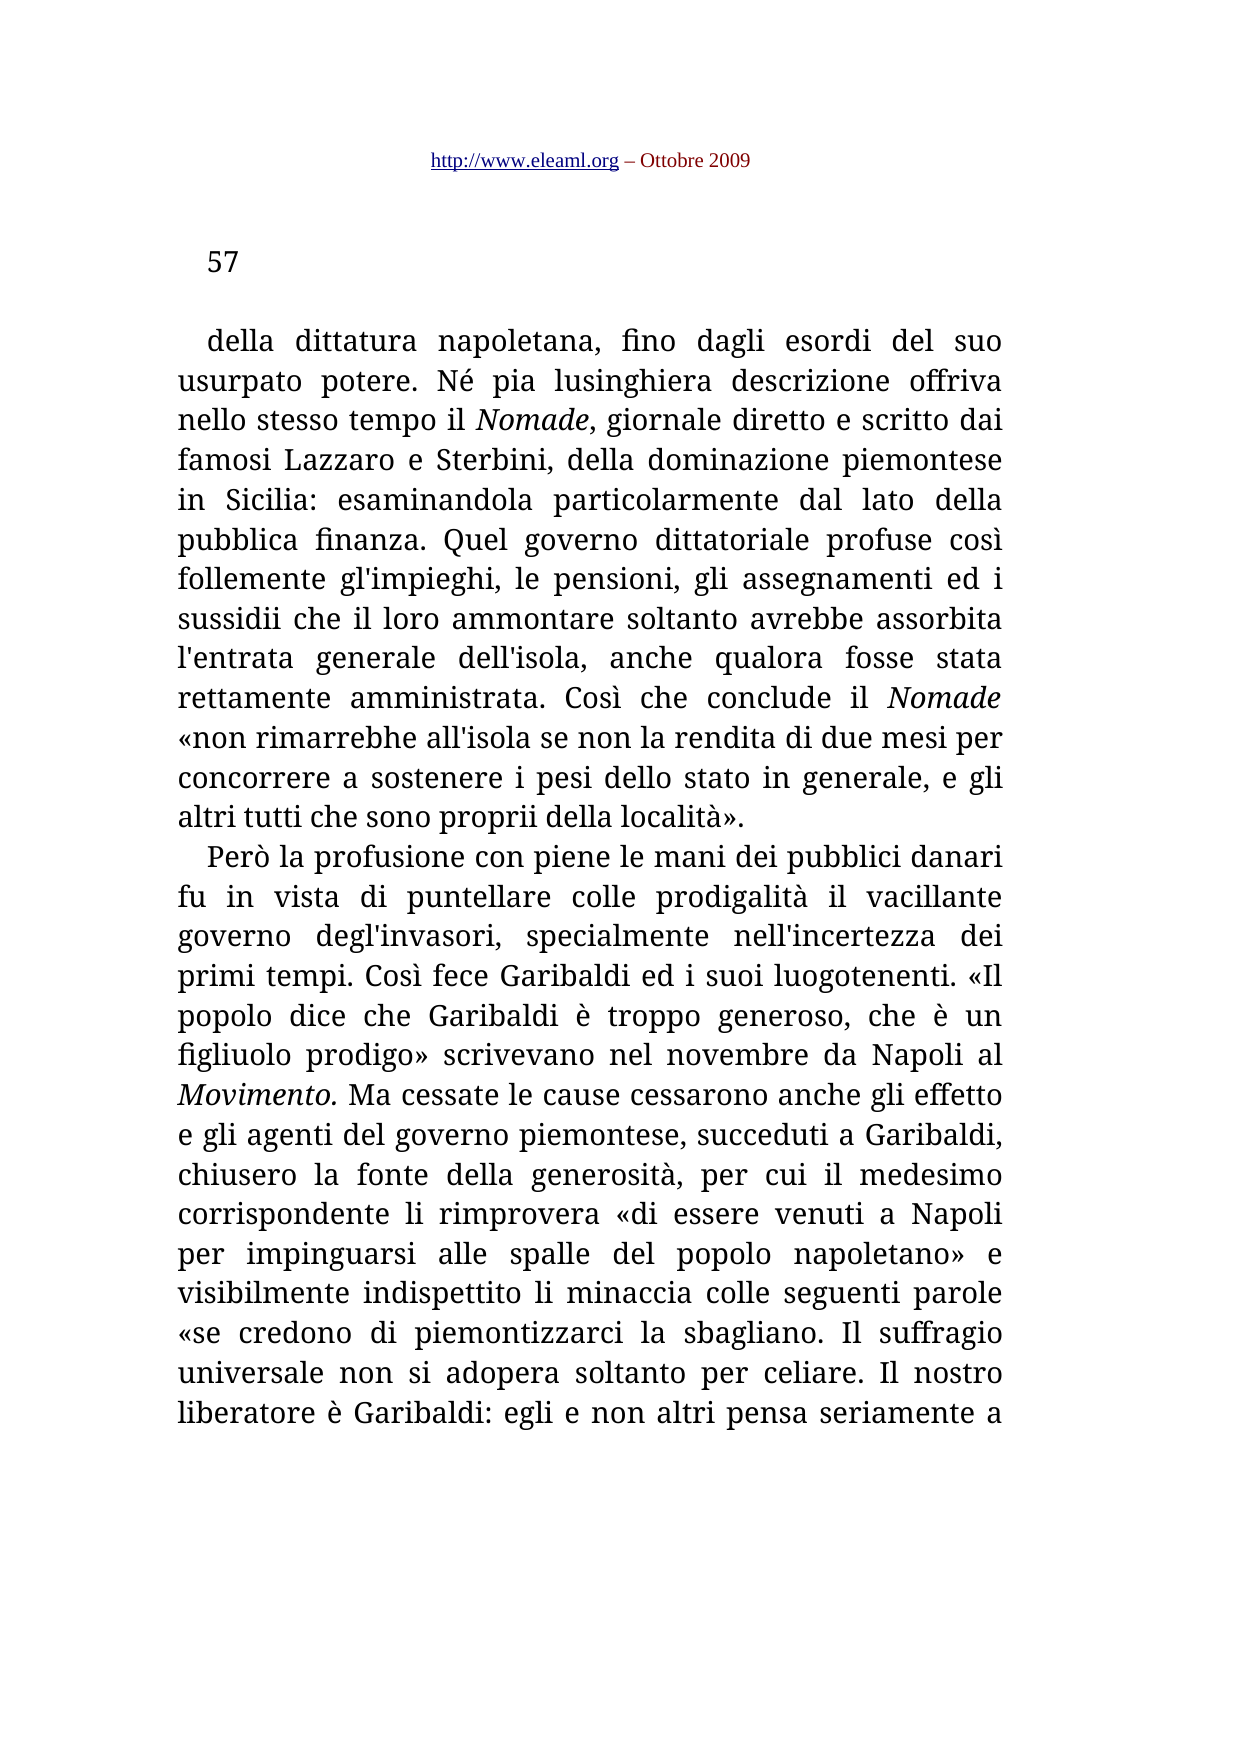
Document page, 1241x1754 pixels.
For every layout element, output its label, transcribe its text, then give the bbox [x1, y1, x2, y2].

text della dittatura napoletana, fino dagli esordi del suo usurpato potere. Né pia lusinghiera descrizione offriva nello stesso tempo il Nomade, giornale diretto e scritto dai famosi Lazzaro e Sterbini, della dominazione piemontese in Sicilia: esaminandola particolarmente dal lato della pubblica finanza. Quel governo dittatoriale profuse così follemente gl'impieghi, le pensioni, gli assegnamenti ed i sussidii che il loro ammontare soltanto avrebbe assorbita l'entrata generale dell'isola, anche qualora fosse stata rettamente amministrata. Così che conclude il Nomade «non rimarrebhe all'isola se non la rendita di due mesi per concorrere a sostenere i pesi dello stato in generale, e gli altri tutti che sono proprii della località». [177, 320, 1004, 836]
text Però la profusione con piene le mani dei pubblici danari fu in vista di puntellare colle prodigalità il vacillante governo degl'invasori, specialmente nell'incertezza dei primi tempi. Così fece Garibaldi ed i suoi luogotenenti. «Il popolo dice che Garibaldi è troppo generoso, che è un figliuolo prodigo» scrivevano nel novembre da Napoli al Movimento. Ma cessate le cause cessarono anche gli effetto e gli agenti del governo piemontese, succeduti a Garibaldi, chiusero la fonte della generosità, per cui il medesimo corrispondente li rimprovera «di essere venuti a Napoli per impinguarsi alle spalle del popolo napoletano» e visibilmente indispettito li minaccia colle seguenti parole «se credono di piemontizzarci la sbagliano. Il suffragio universale non si adopera soltanto per celiare. Il nostro liberatore è Garibaldi: egli e non altri pensa seriamente a [177, 836, 1004, 1432]
text 57 [177, 241, 1004, 281]
